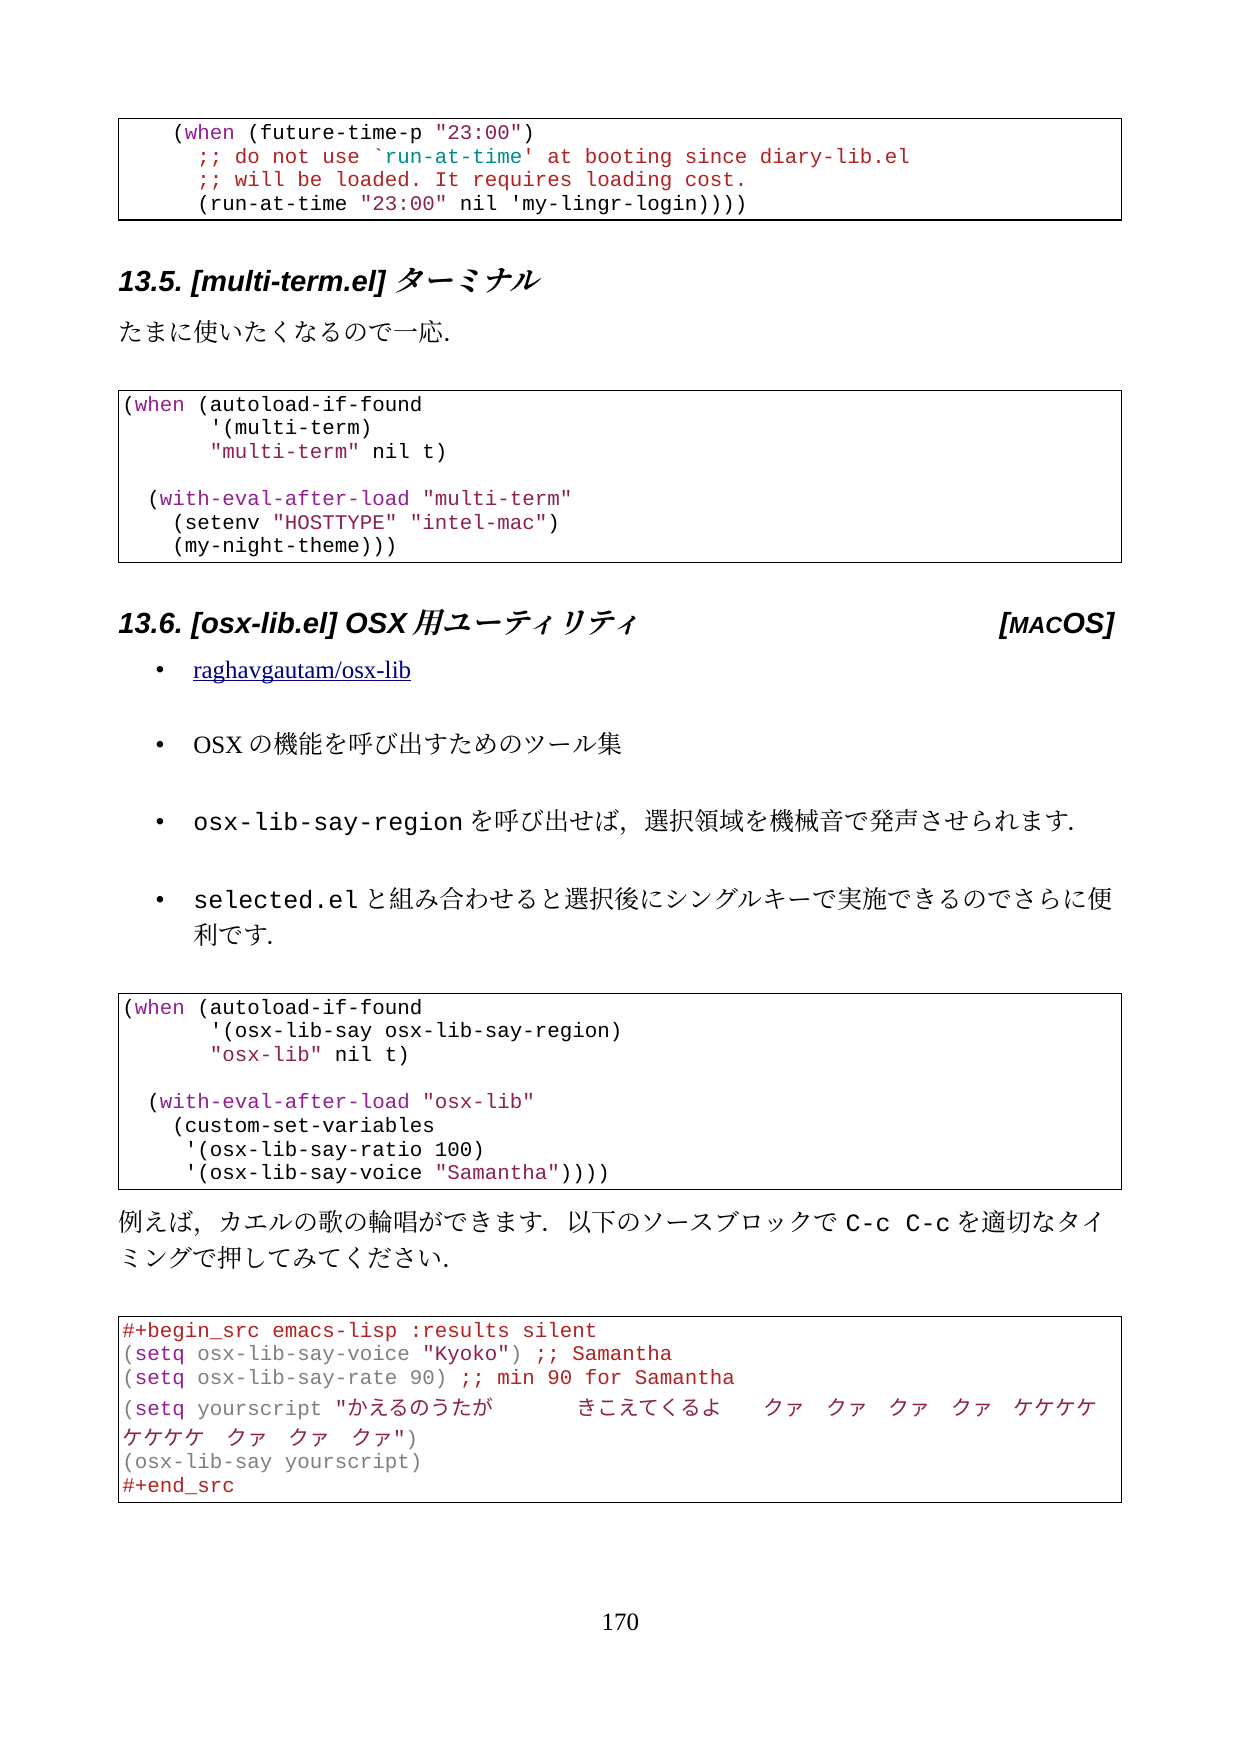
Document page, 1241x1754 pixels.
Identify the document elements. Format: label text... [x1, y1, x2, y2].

list raghavgautam/osx-lib [156, 655, 1122, 712]
text '(osx-lib-say-voice "Samantha")))) [119, 1158, 1121, 1189]
text (setq osx-lib-say-rate 90) ;; min 90 for Samantha [119, 1363, 1121, 1387]
text (setenv "HOSTTYPE" "intel-mac") [119, 508, 1121, 531]
text ;; do not use `run-at-time' at booting since diary-lib.el [119, 142, 1121, 165]
text (my-night-theme))) [119, 531, 1121, 562]
text (when (autoload-if-found [119, 994, 1121, 1017]
text '(osx-lib-say-ratio 100) [119, 1135, 1121, 1158]
list OSXの機能を呼び出すためのツール集 [156, 725, 1122, 789]
text #+begin_src emacs-lisp :results silent [119, 1317, 1121, 1339]
text "osx-lib" nil t) [119, 1040, 1121, 1064]
text '(multi-term) [119, 413, 1121, 437]
subtitle [osx-lib.el] OSX用ユーティリティ [macOS] [118, 600, 1122, 642]
text (run-at-time "23:00" nil 'my-lingr-login)))) [119, 189, 1121, 219]
text (when (autoload-if-found [119, 391, 1121, 413]
text (osx-lib-say yourscript) [119, 1448, 1121, 1471]
text '(osx-lib-say osx-lib-say-region) [119, 1017, 1121, 1040]
text たまに使いたくなるので一応． [118, 312, 1122, 377]
text "multi-term" nil t) [119, 437, 1121, 461]
text ;; will be loaded. It requires loading cost. [119, 165, 1121, 189]
text (when (future-time-p "23:00") [119, 119, 1121, 142]
text (setq yourscript "かえるのうたが きこえてくるよ クァ クァ クァ クァ ケケケケ ケケケケ クァ クァ クァ") [119, 1387, 1121, 1448]
text (setq osx-lib-say-voice "Kyoko") ;; Samantha [119, 1339, 1121, 1363]
text (with-eval-after-load "osx-lib" [119, 1087, 1121, 1111]
text (custom-set-variables [119, 1111, 1121, 1135]
text 例えば，カエルの歌の輪唱ができます．以下のソースブロックで C-c C-c を適切なタイミングで押してみてください． [118, 1202, 1122, 1303]
subtitle [multi-term.el] ターミナル [118, 258, 1122, 300]
list selected.el と組み合わせると選択後にシングルキーで実施できるのでさらに便利です． [156, 879, 1122, 980]
text (with-eval-after-load "multi-term" [119, 484, 1121, 508]
text #+end_src [119, 1471, 1121, 1502]
list osx-lib-say-region を呼び出せば，選択領域を機械音で発声させられます． [156, 802, 1122, 867]
